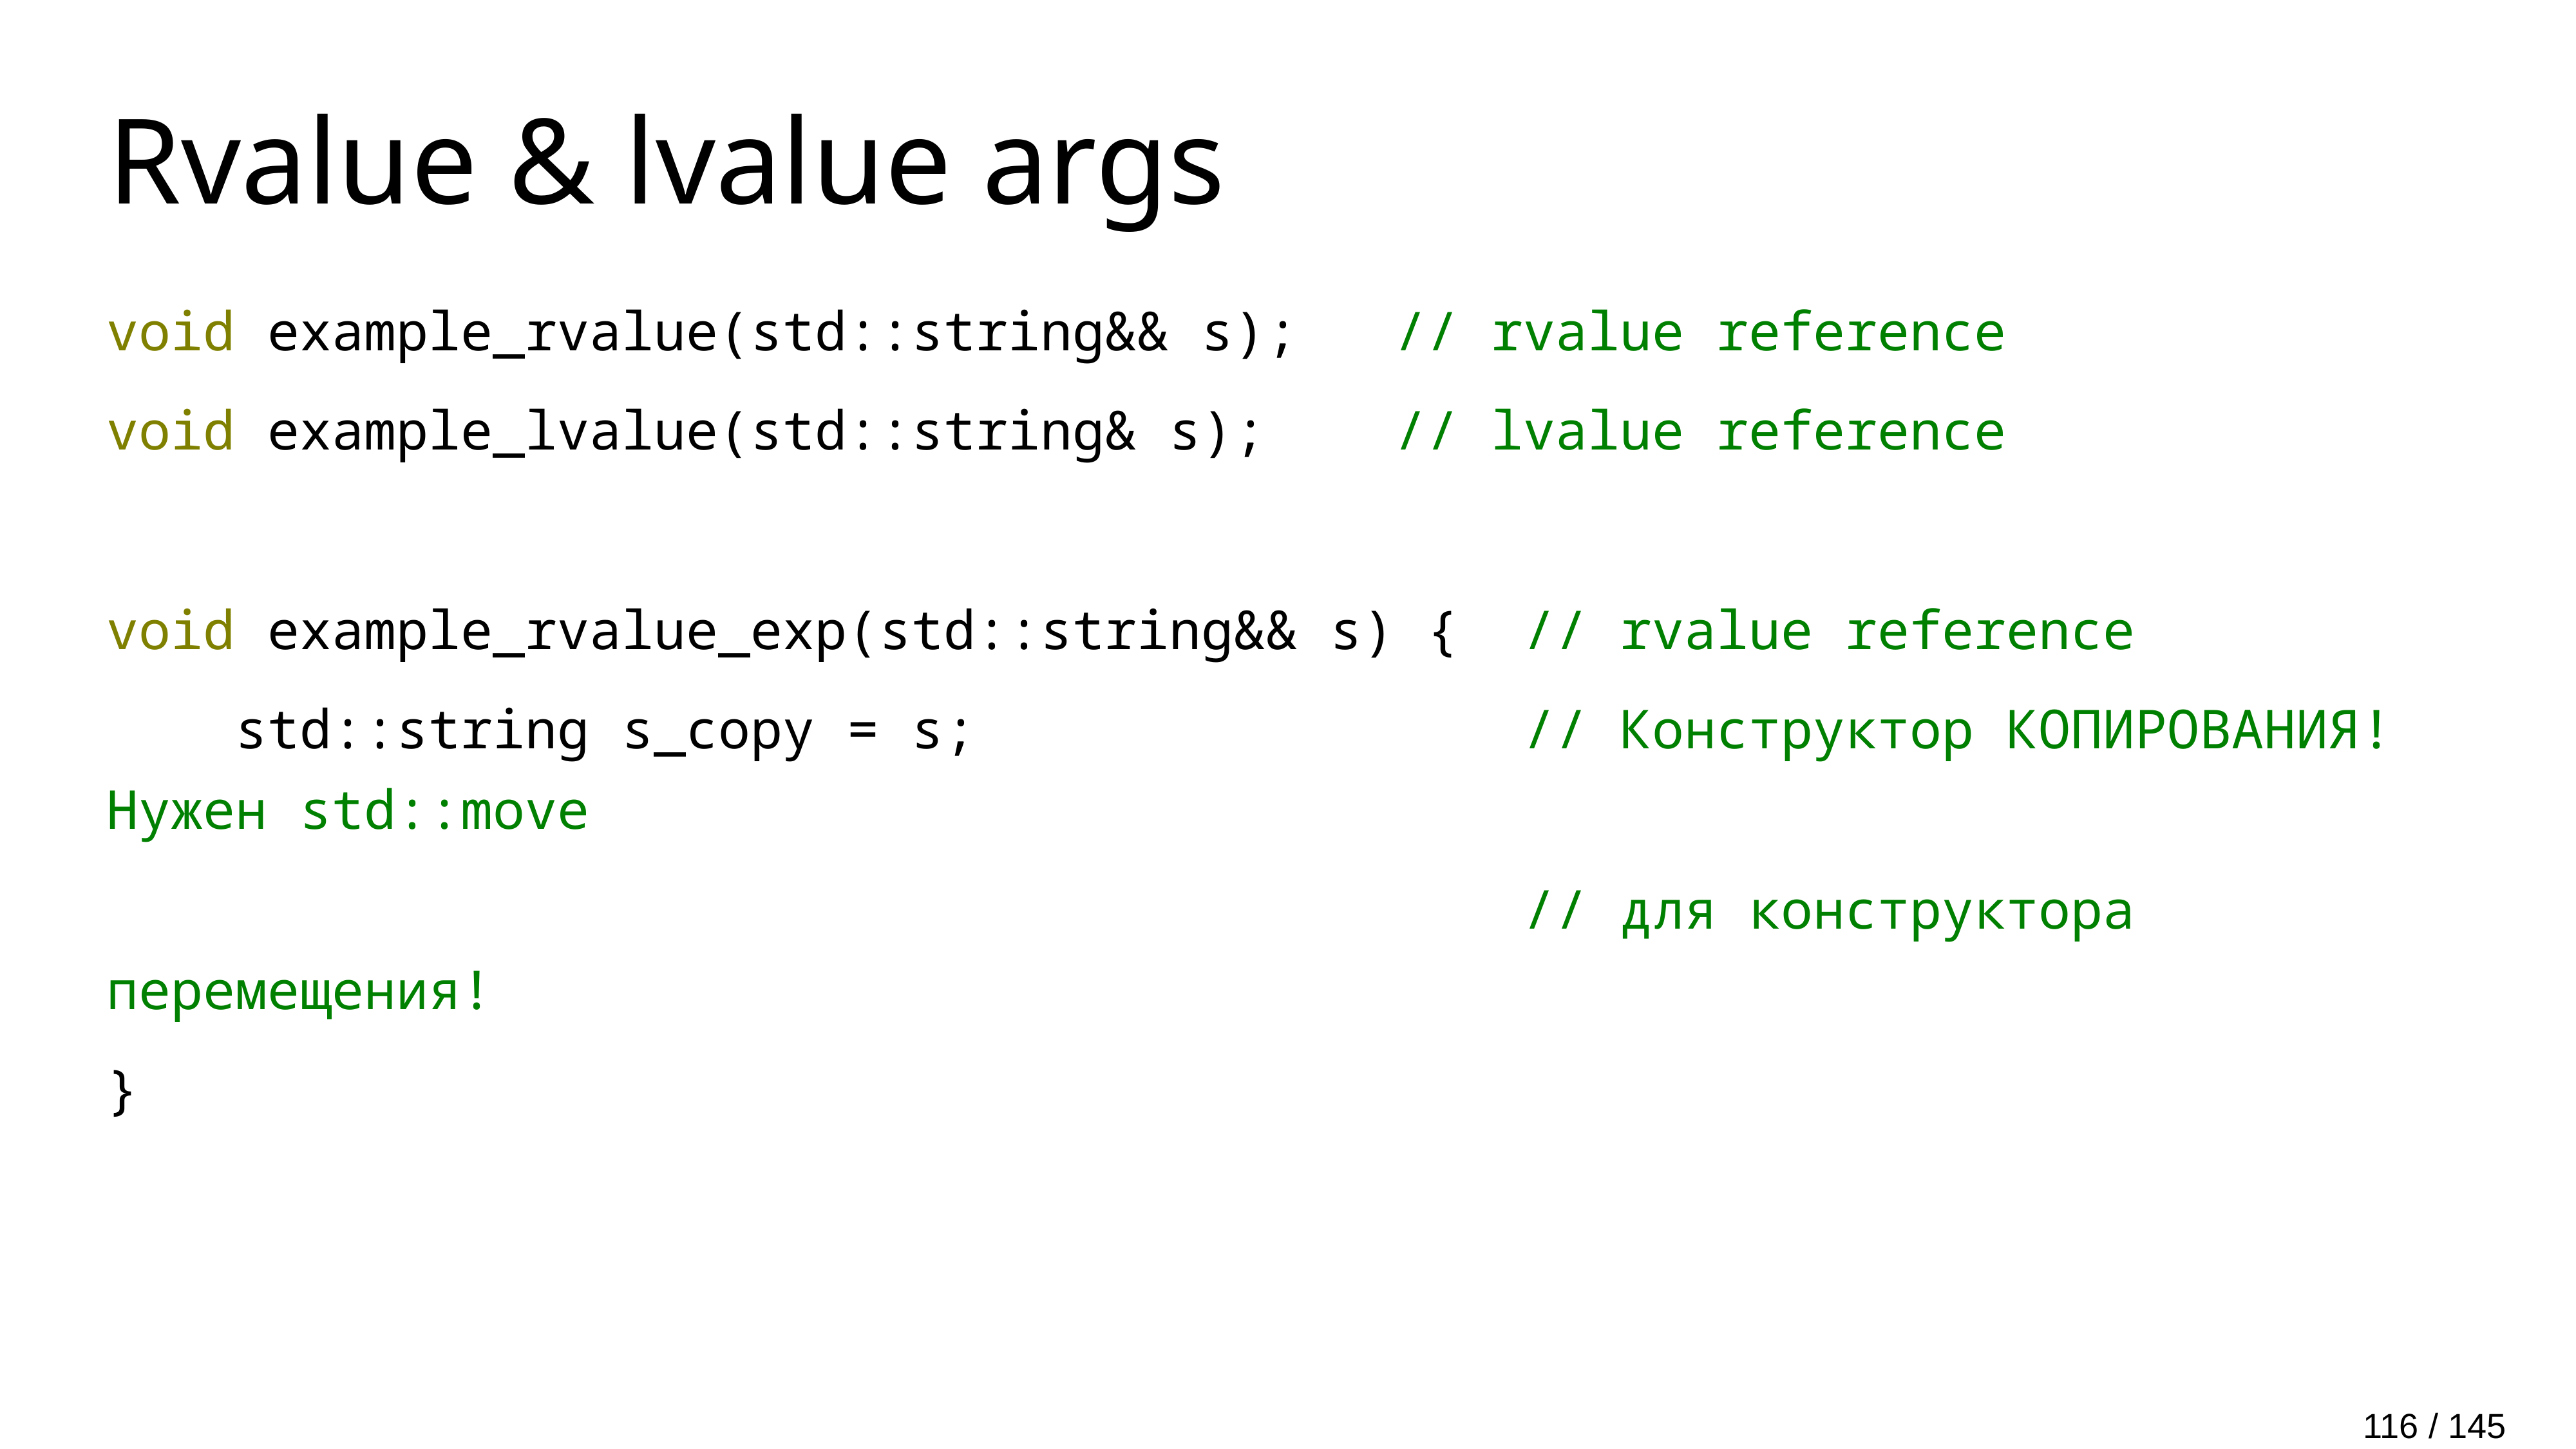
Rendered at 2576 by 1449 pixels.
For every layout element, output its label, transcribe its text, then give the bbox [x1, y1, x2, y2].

text_box <number> / 145 [2353, 1402, 2576, 1449]
list void example_rvalue(std::string&& s); // rvalue reference void example_lvalue(std::string& s); // lvalue reference void example_rvalue_exp(std::string&& s) { // rvalue reference std::string s_copy = s; // Конструктор КОПИРОВАНИЯ! Нужен std::move // для конструктора перемещения! } [0, 231, 2576, 1385]
title Rvalue & lvalue args [108, 80, 2468, 231]
